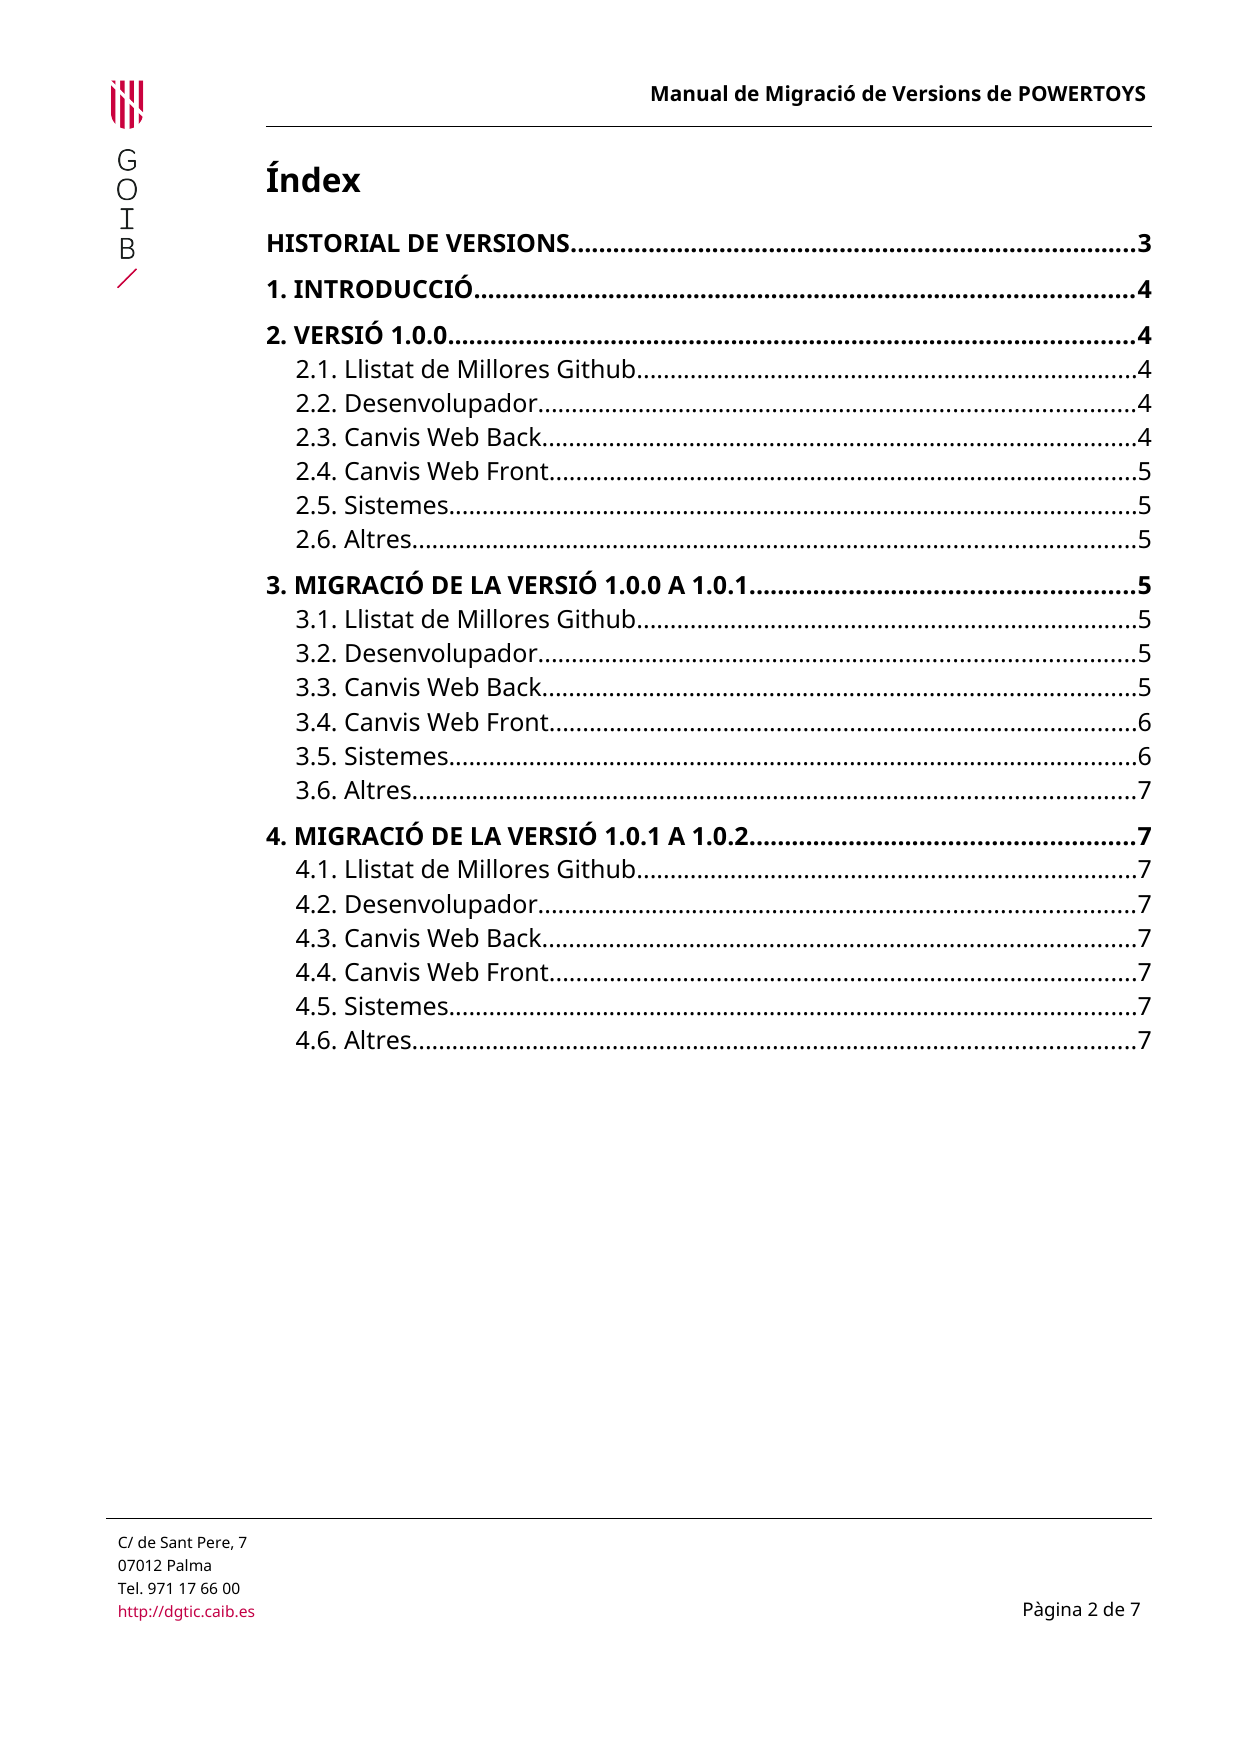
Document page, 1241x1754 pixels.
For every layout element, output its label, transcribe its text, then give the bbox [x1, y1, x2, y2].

text 4.3. Canvis Web Back 7 [295, 920, 1152, 954]
text 2.2. Desenvolupador 4 [295, 386, 1152, 420]
text 2.4. Canvis Web Front 5 [295, 454, 1152, 488]
text 1. Introducció 4 [266, 272, 1152, 306]
text 3. Migració de la Versió 1.0.0 a 1.0.1 5 [266, 568, 1152, 602]
text 4. Migració de la Versió 1.0.1 a 1.0.2 7 [266, 818, 1152, 852]
text 3.6. Altres 7 [295, 772, 1152, 806]
text 4.2. Desenvolupador 7 [295, 886, 1152, 920]
text 4.6. Altres 7 [295, 1022, 1152, 1057]
subtitle Índex [266, 156, 1152, 202]
text 2.6. Altres 5 [295, 522, 1152, 556]
text 2.1. Llistat de Millores Github 4 [295, 352, 1152, 386]
text 2. Versió 1.0.0 4 [266, 318, 1152, 352]
text 4.5. Sistemes 7 [295, 988, 1152, 1022]
text 3.5. Sistemes 6 [295, 738, 1152, 772]
picture [82, 57, 172, 319]
text 4.1. Llistat de Millores Github 7 [295, 852, 1152, 886]
text 2.5. Sistemes 5 [295, 488, 1152, 522]
text 3.2. Desenvolupador 5 [295, 636, 1152, 670]
text 3.1. Llistat de Millores Github 5 [295, 602, 1152, 636]
text Historial de versions 3 [266, 226, 1152, 260]
text 3.3. Canvis Web Back 5 [295, 670, 1152, 704]
text 4.4. Canvis Web Front 7 [295, 954, 1152, 988]
text 3.4. Canvis Web Front 6 [295, 704, 1152, 738]
text 2.3. Canvis Web Back 4 [295, 420, 1152, 454]
